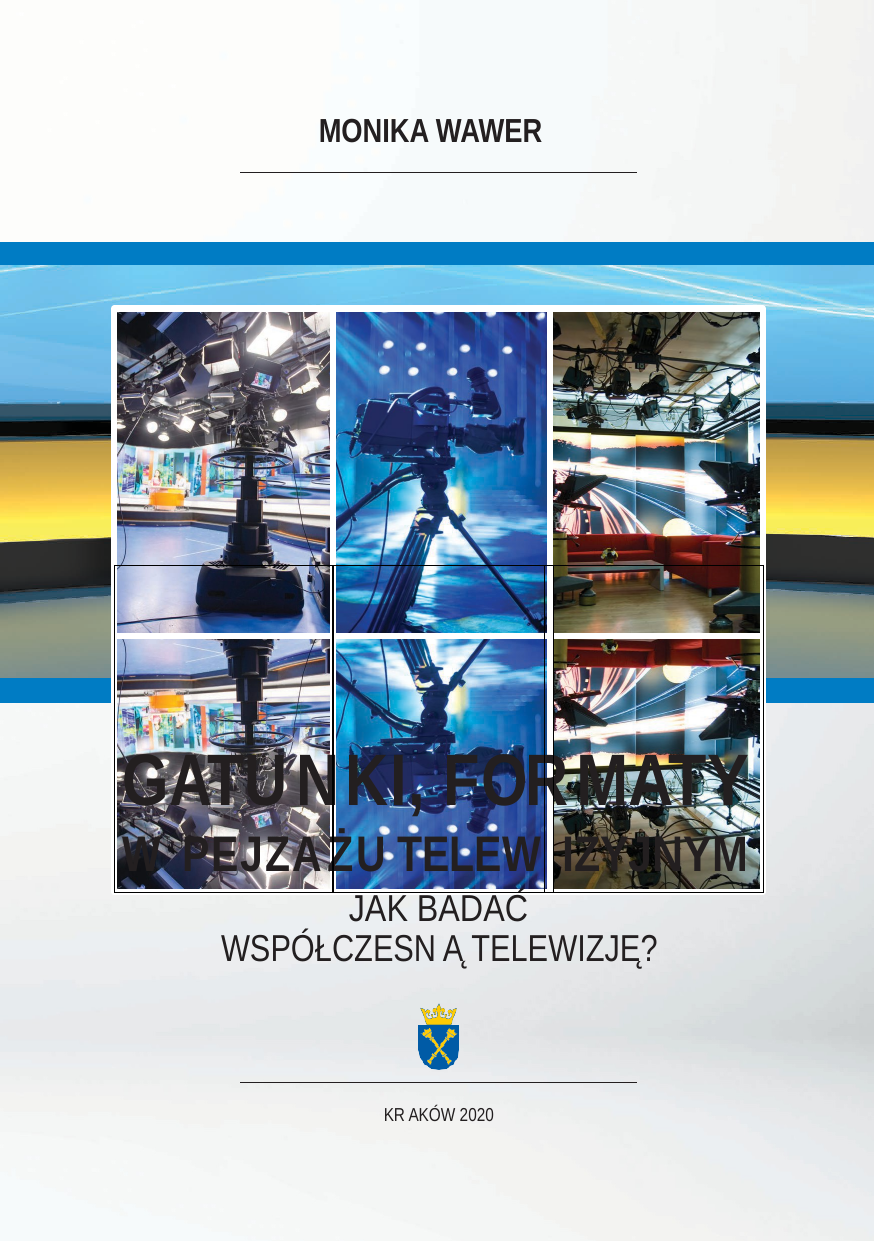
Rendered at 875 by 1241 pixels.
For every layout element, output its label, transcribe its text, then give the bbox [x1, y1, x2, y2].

text Ż [334, 842, 344, 857]
picture [336, 639, 544, 737]
picture [356, 460, 362, 471]
text MATY [571, 737, 753, 821]
text Ż [334, 824, 544, 882]
text W PEJZA [122, 825, 333, 882]
picture [0, 0, 874, 242]
picture [357, 729, 362, 737]
text GATU [122, 737, 333, 821]
picture [117, 566, 330, 633]
text N R [334, 737, 345, 821]
picture [336, 312, 547, 565]
text MONIKA WAWER [318, 111, 755, 149]
text KI, FO [345, 737, 553, 821]
text KR AKÓW 2020 [131, 1104, 746, 1126]
text N R [554, 737, 571, 821]
picture [117, 312, 330, 565]
text Ż [554, 824, 755, 882]
picture [554, 566, 760, 633]
picture [336, 882, 544, 889]
picture [336, 566, 544, 633]
picture [554, 639, 760, 889]
text JAK BADAĆ [130, 893, 746, 929]
picture [0, 265, 874, 678]
picture [0, 703, 874, 1241]
picture [336, 696, 348, 737]
text U TELEW [356, 825, 553, 882]
text WSPÓŁCZESN Ą TELEWIZJĘ? [132, 929, 746, 969]
text IZYJNYM [557, 825, 753, 882]
picture [553, 312, 760, 565]
picture [117, 639, 330, 889]
